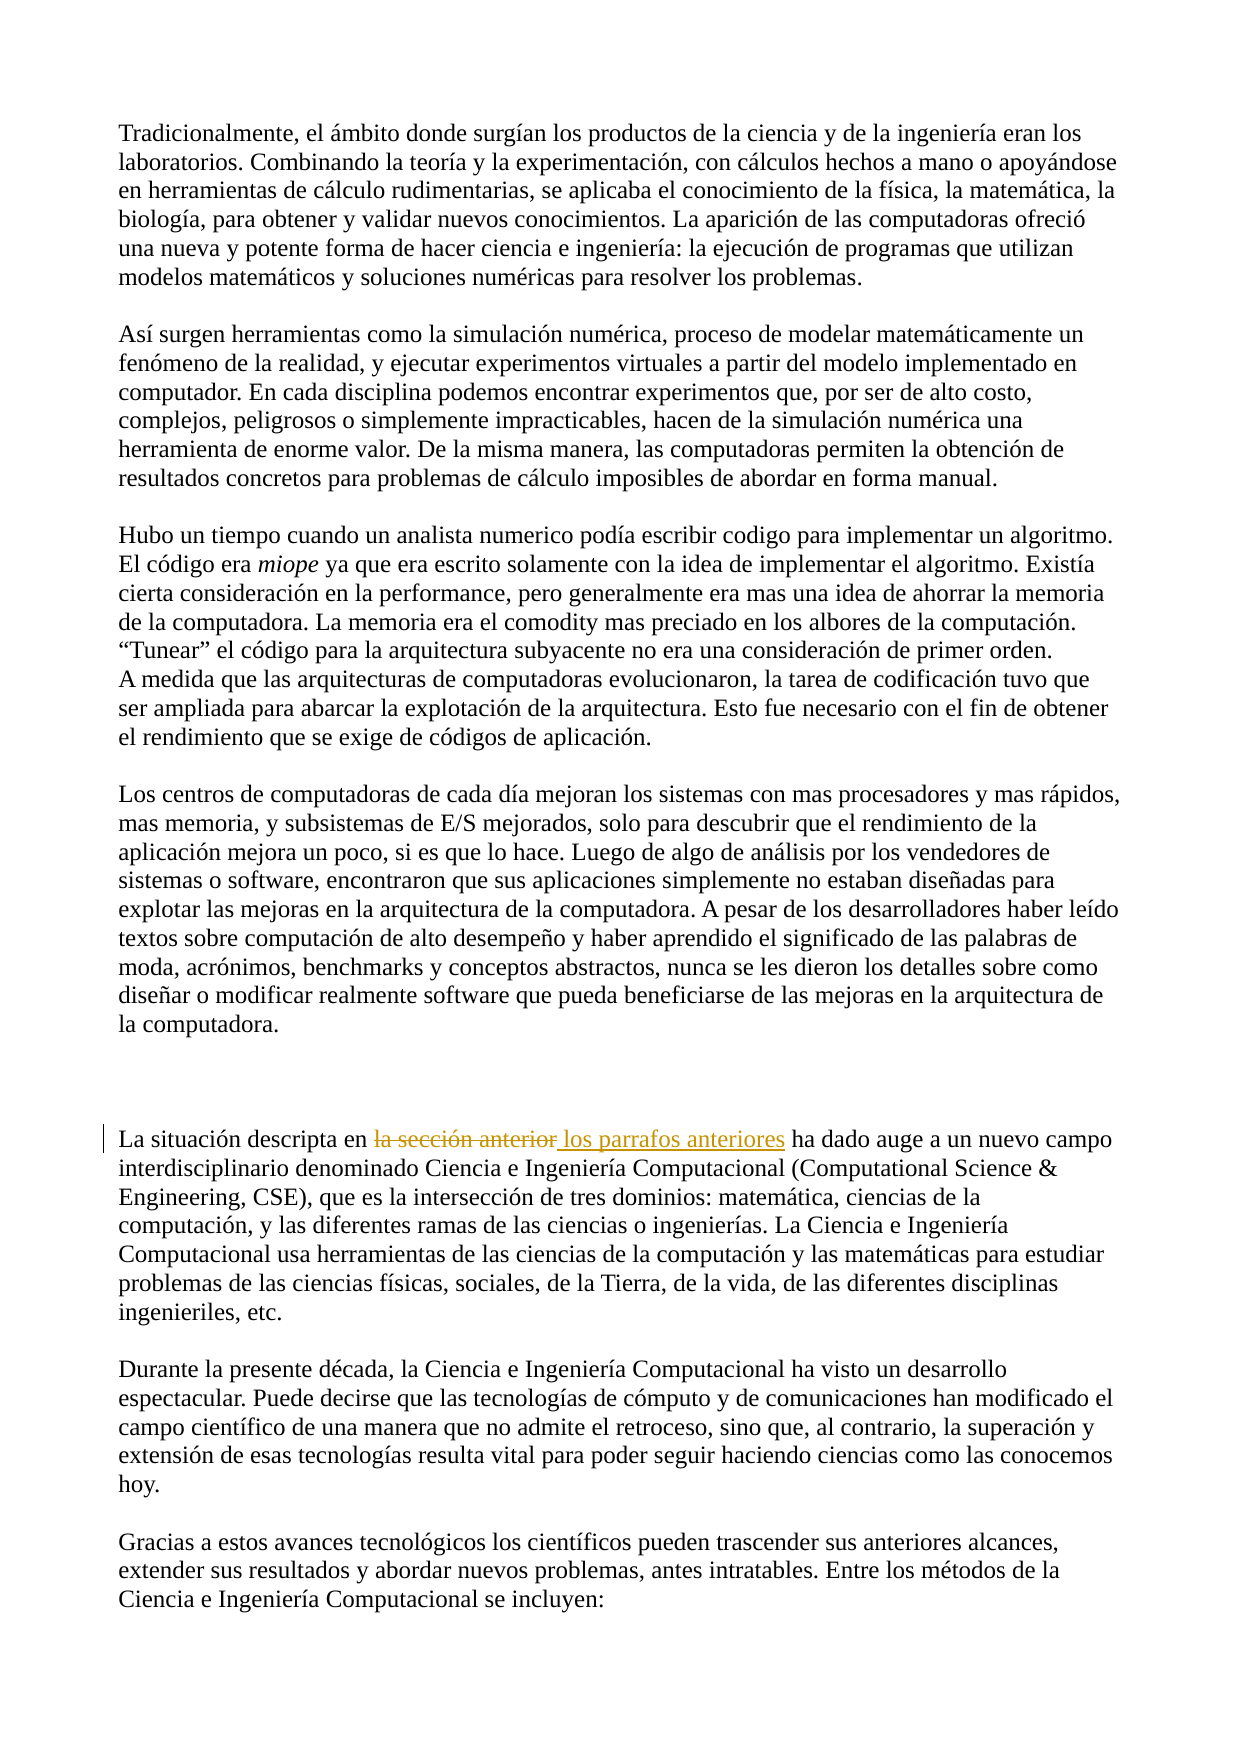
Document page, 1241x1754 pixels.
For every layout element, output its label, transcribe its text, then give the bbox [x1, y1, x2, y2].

text Así surgen herramientas como la simulación numérica, proceso de modelar matemáticamente un fenómeno de la realidad, y ejecutar experimentos virtuales a partir del modelo implementado en computador. En cada disciplina podemos encontrar experimentos que, por ser de alto costo, complejos, peligrosos o simplemente impracticables, hacen de la simulación numérica una herramienta de enorme valor. De la misma manera, las computadoras permiten la obtención de resultados concretos para problemas de cálculo imposibles de abordar en forma manual. [118, 319, 1122, 492]
text Los centros de computadoras de cada día mejoran los sistemas con mas procesadores y mas rápidos, mas memoria, y subsistemas de E/S mejorados, solo para descubrir que el rendimiento de la aplicación mejora un poco, si es que lo hace. Luego de algo de análisis por los vendedores de sistemas o software, encontraron que sus aplicaciones simplemente no estaban diseñadas para explotar las mejoras en la arquitectura de la computadora. A pesar de los desarrolladores haber leído textos sobre computación de alto desempeño y haber aprendido el significado de las palabras de moda, acrónimos, benchmarks y conceptos abstractos, nunca se les dieron los detalles sobre como diseñar o modificar realmente software que pueda beneficiarse de las mejoras en la arquitectura de la computadora. [118, 779, 1122, 1038]
text Durante la presente década, la Ciencia e Ingeniería Computacional ha visto un desarrollo espectacular. Puede decirse que las tecnologías de cómputo y de comunicaciones han modificado el campo científico de una manera que no admite el retroceso, sino que, al contrario, la superación y extensión de esas tecnologías resulta vital para poder seguir haciendo ciencias como las conocemos hoy. [118, 1354, 1122, 1498]
text A medida que las arquitecturas de computadoras evolucionaron, la tarea de codificación tuvo que ser ampliada para abarcar la explotación de la arquitectura. Esto fue necesario con el fin de obtener el rendimiento que se exige de códigos de aplicación. [118, 664, 1122, 751]
text Gracias a estos avances tecnológicos los científicos pueden trascender sus anteriores alcances, extender sus resultados y abordar nuevos problemas, antes intratables. Entre los métodos de la Ciencia e Ingeniería Computacional se incluyen: [118, 1527, 1122, 1613]
text Hubo un tiempo cuando un analista numerico podía escribir codigo para implementar un algoritmo. El código era miope ya que era escrito solamente con la idea de implementar el algoritmo. Existía cierta consideración en la performance, pero generalmente era mas una idea de ahorrar la memoria de la computadora. La memoria era el comodity mas preciado en los albores de la computación. “Tunear” el código para la arquitectura subyacente no era una consideración de primer orden. [118, 521, 1122, 664]
text Tradicionalmente, el ámbito donde surgían los productos de la ciencia y de la ingeniería eran los laboratorios. Combinando la teoría y la experimentación, con cálculos hechos a mano o apoyándose en herramientas de cálculo rudimentarias, se aplicaba el conocimiento de la física, la matemática, la biología, para obtener y validar nuevos conocimientos. La aparición de las computadoras ofreció una nueva y potente forma de hacer ciencia e ingeniería: la ejecución de programas que utilizan modelos matemáticos y soluciones numéricas para resolver los problemas. [118, 118, 1122, 291]
text La situación descripta en los parrafos anteriores ha dado auge a un nuevo campo interdisciplinario denominado Ciencia e Ingeniería Computacional (Computational Science & Engineering, CSE), que es la intersección de tres dominios: matemática, ciencias de la computación, y las diferentes ramas de las ciencias o ingenierías. La Ciencia e Ingeniería Computacional usa herramientas de las ciencias de la computación y las matemáticas para estudiar problemas de las ciencias físicas, sociales, de la Tierra, de la vida, de las diferentes disciplinas ingenieriles, etc. [118, 1124, 1122, 1326]
